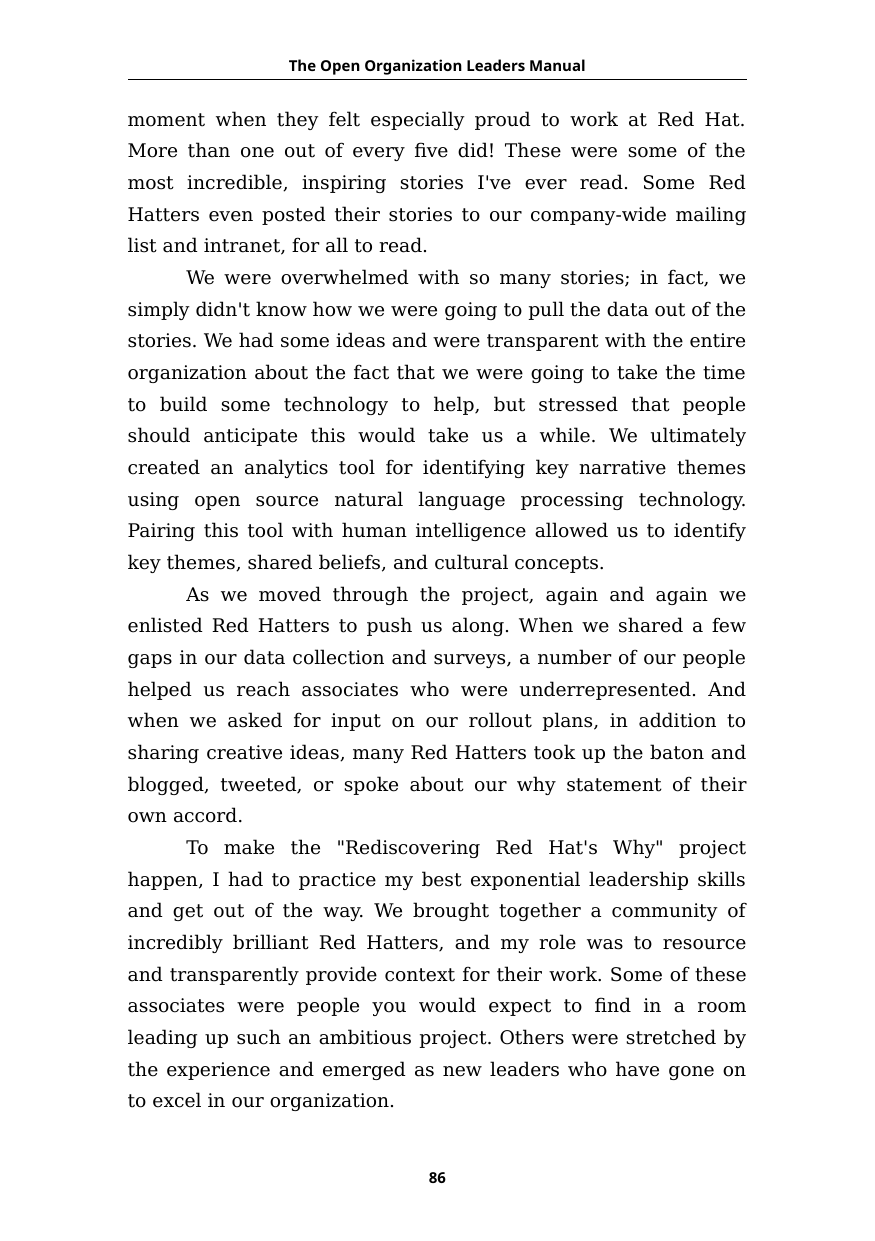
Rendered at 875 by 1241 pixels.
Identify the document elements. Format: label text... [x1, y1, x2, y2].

text To make the "Rediscovering Red Hat's Why" project happen, I had to practice my best exponential leadership skills and get out of the way. We brought together a community of incredibly brilliant Red Hatters, and my role was to resource and transparently provide context for their work. Some of these associates were people you would expect to find in a room leading up such an ambitious project. Others were stretched by the experience and emerged as new leaders who have gone on to excel in our organization. [127, 837, 747, 1112]
text As we moved through the project, again and again we enlisted Red Hatters to push us along. When we shared a few gaps in our data collection and surveys, a number of our people helped us reach associates who were underrepresented. And when we asked for input on our rollout plans, in addition to sharing creative ideas, many Red Hatters took up the baton and blogged, tweeted, or spoke about our why statement of their own accord. [127, 584, 747, 827]
text moment when they felt especially proud to work at Red Hat. More than one out of every five did! These were some of the most incredible, inspiring stories I've ever read. Some Red Hatters even posted their stories to our company-wide mailing list and intranet, for all to read. [127, 109, 747, 257]
text We were overwhelmed with so many stories; in fact, we simply didn't know how we were going to pull the data out of the stories. We had some ideas and were transparent with the entire organization about the fact that we were going to take the time to build some technology to help, but stressed that people should anticipate this would take us a while. We ultimately created an analytics tool for identifying key narrative themes using open source natural language processing technology. Pairing this tool with human intelligence allowed us to identify key themes, shared beliefs, and cultural concepts. [127, 267, 747, 574]
